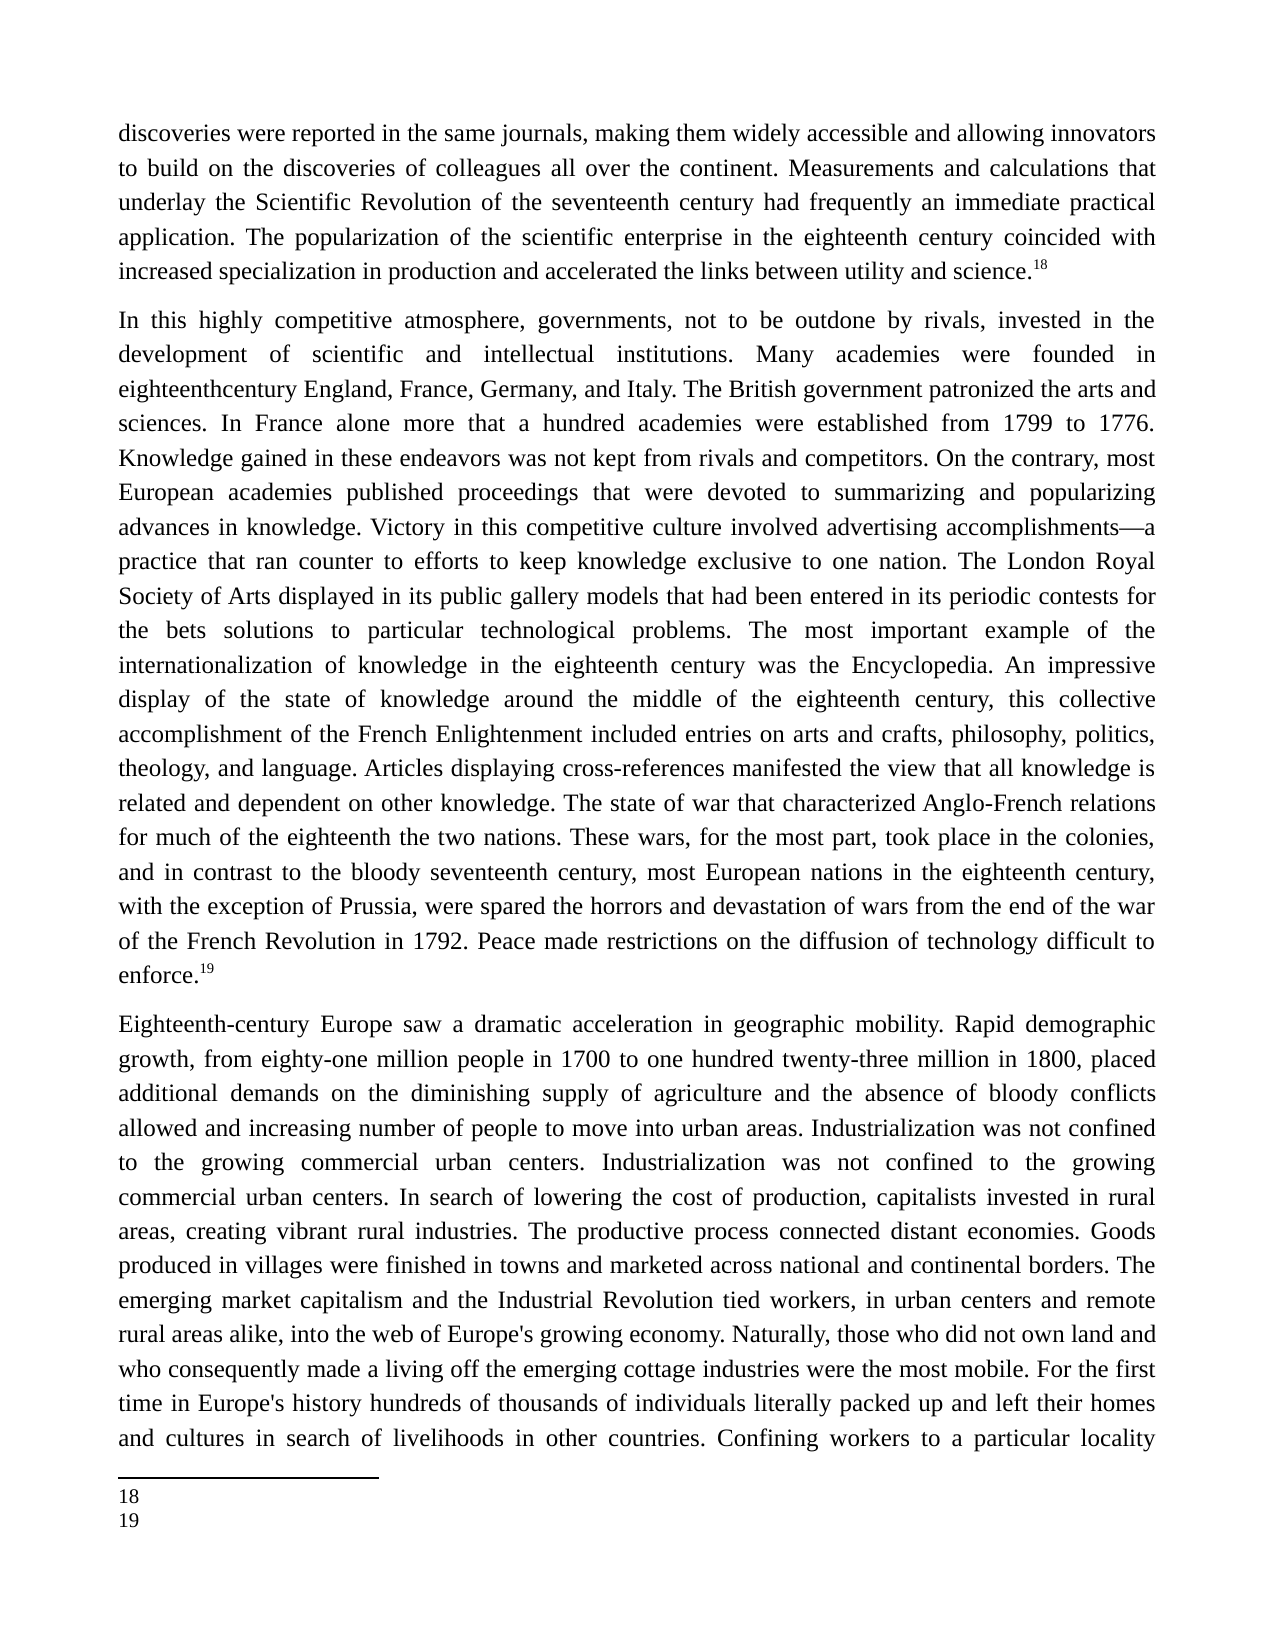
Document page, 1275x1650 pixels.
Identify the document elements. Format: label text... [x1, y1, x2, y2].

text In this highly competitive atmosphere, governments, not to be outdone by rivals, invested in the development of scientific and intellectual institutions. Many academies were founded in eighteenthcentury England, France, Germany, and Italy. The British government patronized the arts and sciences. In France alone more that a hundred academies were established from 1799 to 1776. Knowledge gained in these endeavors was not kept from rivals and competitors. On the contrary, most European academies published proceedings that were devoted to summarizing and popularizing advances in knowledge. Victory in this competitive culture involved advertising accomplishments—a practice that ran counter to efforts to keep knowledge exclusive to one nation. The London Royal Society of Arts displayed in its public gallery models that had been entered in its periodic contests for the bets solutions to particular technological problems. The most important example of the internationalization of knowledge in the eighteenth century was the Encyclopedia. An impressive display of the state of knowledge around the middle of the eighteenth century, this collective accomplishment of the French Enlightenment included entries on arts and crafts, philosophy, politics, theology, and language. Articles displaying cross-references manifested the view that all knowledge is related and dependent on other knowledge. The state of war that characterized Anglo-French relations for much of the eighteenth the two nations. These wars, for the most part, took place in the colonies, and in contrast to the bloody seventeenth century, most European nations in the eighteenth century, with the exception of Prussia, were spared the horrors and devastation of wars from the end of the war of the French Revolution in 1792. Peace made restrictions on the diffusion of technology difficult to enforce. [118, 305, 1157, 989]
text discoveries were reported in the same journals, making them widely accessible and allowing innovators to build on the discoveries of colleagues all over the continent. Measurements and calculations that underlay the Scientific Revolution of the seventeenth century had frequently an immediate practical application. The popularization of the scientific enterprise in the eighteenth century coincided with increased specialization in production and accelerated the links between utility and science. [118, 118, 1157, 285]
text Eighteenth-century Europe saw a dramatic acceleration in geographic mobility. Rapid demographic growth, from eighty-one million people in 1700 to one hundred twenty-three million in 1800, placed additional demands on the diminishing supply of agriculture and the absence of bloody conflicts allowed and increasing number of people to move into urban areas. Industrialization was not confined to the growing commercial urban centers. Industrialization was not confined to the growing commercial urban centers. In search of lowering the cost of production, capitalists invested in rural areas, creating vibrant rural industries. The productive process connected distant economies. Goods produced in villages were finished in towns and marketed across national and continental borders. The emerging market capitalism and the Industrial Revolution tied workers, in urban centers and remote rural areas alike, into the web of Europe's growing economy. Naturally, those who did not own land and who consequently made a living off the emerging cottage industries were the most mobile. For the first time in Europe's history hundreds of thousands of individuals literally packed up and left their homes and cultures in search of livelihoods in other countries. Confining workers to a particular locality [118, 1009, 1157, 1452]
